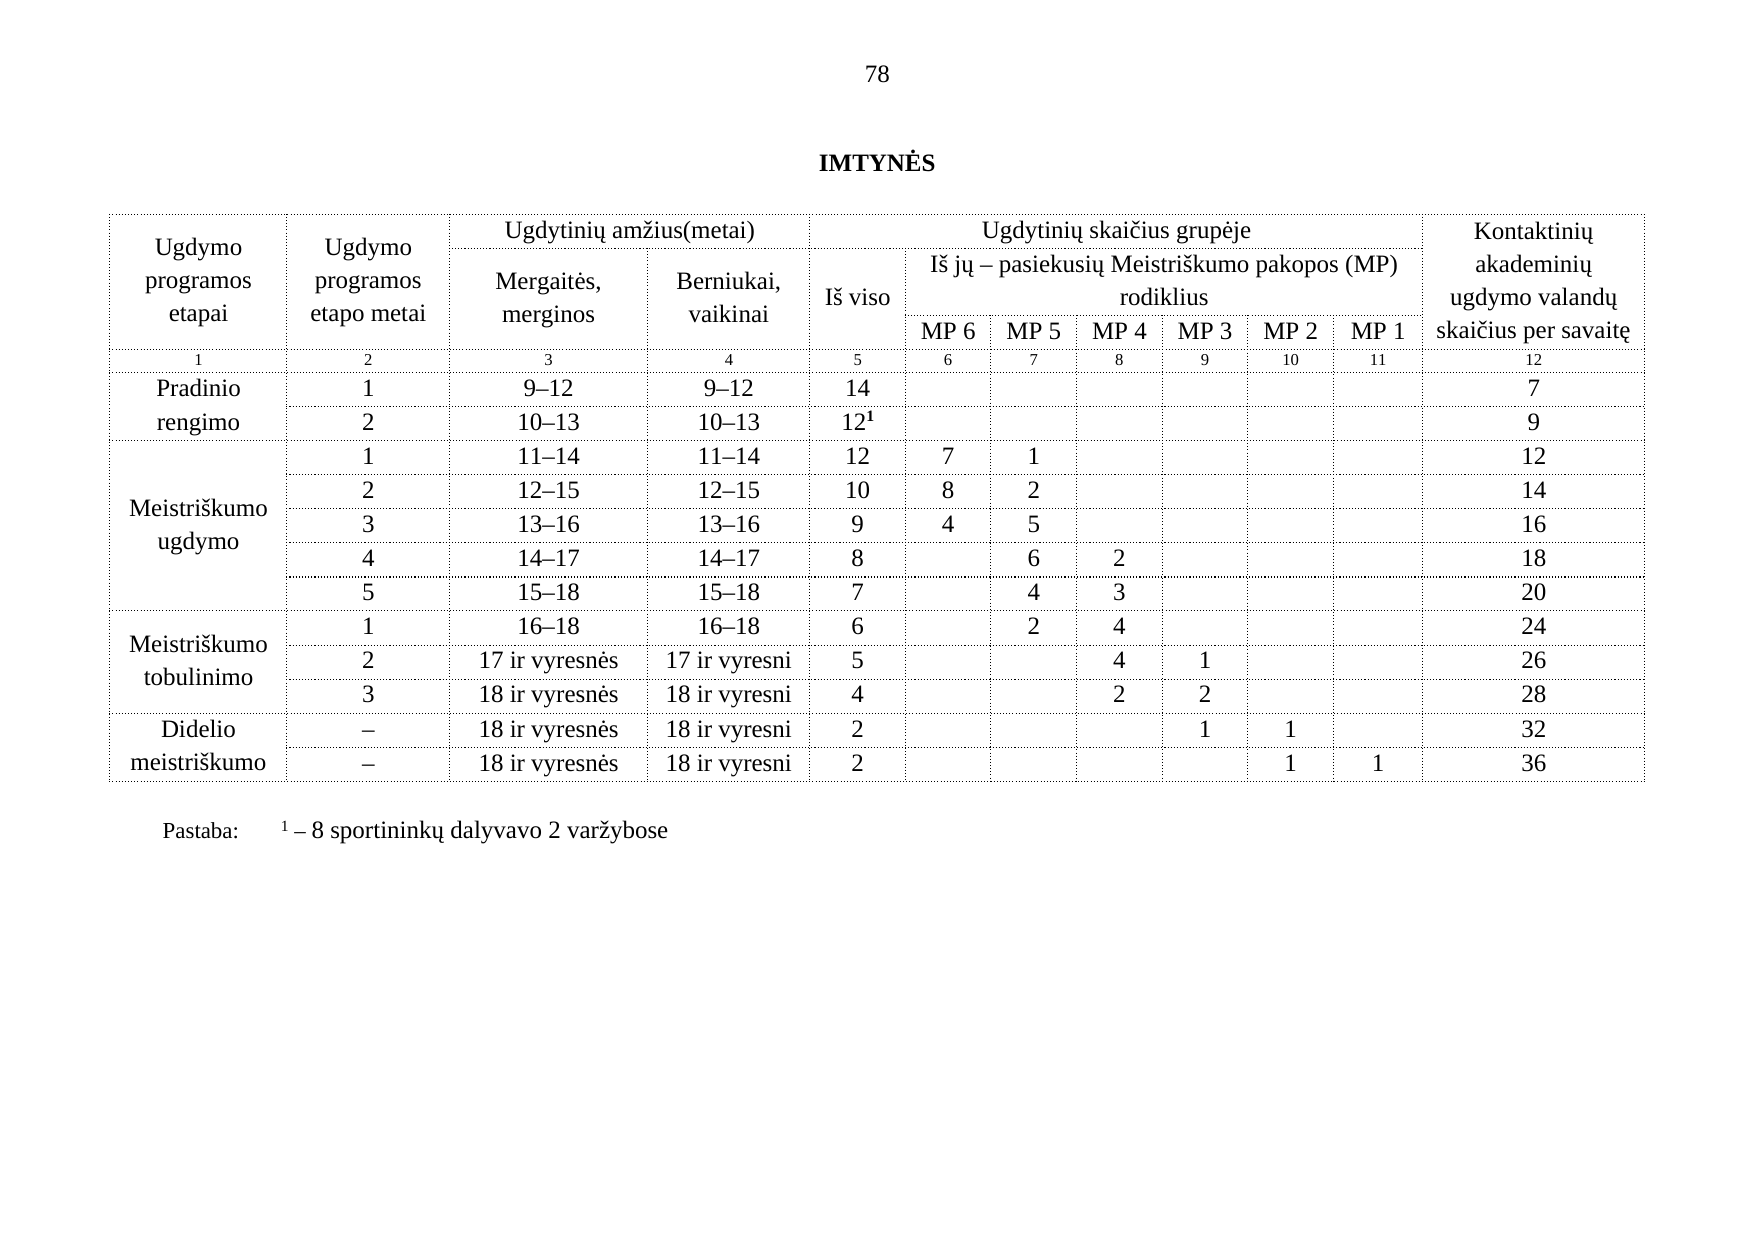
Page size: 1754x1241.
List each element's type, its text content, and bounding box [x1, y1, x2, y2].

table_header Ugdytinių amžius(metai) [449, 214, 810, 248]
table_cell 7 [905, 440, 991, 474]
table_cell [1076, 372, 1162, 406]
table_cell 13–16 [648, 508, 810, 542]
table_cell 17 ir vyresnės [449, 645, 647, 678]
table_cell 1 [1248, 747, 1333, 781]
table_cell [991, 713, 1076, 747]
table_cell 1 [287, 610, 449, 644]
table_cell 18 ir vyresni [648, 713, 810, 747]
table_cell [1248, 610, 1333, 644]
table_cell [1248, 440, 1333, 474]
table_cell 10 [810, 474, 905, 508]
table_cell 18 ir vyresnės [449, 747, 647, 781]
table_cell [1162, 372, 1248, 406]
table_cell 2 [991, 474, 1076, 508]
table_cell MP 2 [1248, 315, 1333, 349]
table_cell 6 [905, 349, 991, 372]
table_cell 3 [287, 679, 449, 713]
table_cell 10 [1248, 349, 1333, 372]
table_cell 1 [110, 349, 287, 372]
table_cell 3 [287, 508, 449, 542]
table_cell 1 [1162, 645, 1248, 678]
table_cell 20 [1423, 576, 1644, 610]
table_cell 4 [810, 679, 905, 713]
table_header Kontaktinių akademinių ugdymo valandų skaičius per savaitę [1423, 214, 1644, 349]
table_cell 14 [810, 372, 905, 406]
table_cell [1076, 747, 1162, 781]
table_cell Iš jų – pasiekusių Meistriškumo pakopos (MP) rodiklius [905, 248, 1423, 315]
table_cell 12 [1423, 349, 1644, 372]
table_cell [1248, 645, 1333, 678]
table_cell [905, 372, 991, 406]
table_cell [1162, 576, 1248, 610]
table_cell [1162, 474, 1248, 508]
table_cell MP 4 [1076, 315, 1162, 349]
table_cell 1 [287, 372, 449, 406]
table_cell 2 [287, 645, 449, 678]
table_cell [905, 406, 991, 440]
table_cell [1076, 406, 1162, 440]
table_cell 12–15 [449, 474, 647, 508]
table_cell 9–12 [449, 372, 647, 406]
table_cell 15–18 [449, 576, 647, 610]
table_header Ugdymo programos etapai [110, 214, 287, 349]
table_cell 14–17 [648, 542, 810, 576]
table_cell 11–14 [648, 440, 810, 474]
table_cell Didelio meistriškumo [110, 713, 287, 781]
table_cell [1333, 474, 1423, 508]
table_cell [1076, 474, 1162, 508]
table_cell 7 [1423, 372, 1644, 406]
table_cell 8 [905, 474, 991, 508]
table_cell 18 [1423, 542, 1644, 576]
table_cell [1333, 610, 1423, 644]
table_cell 7 [810, 576, 905, 610]
table_cell 2 [287, 474, 449, 508]
table_cell [1333, 542, 1423, 576]
table_cell 9 [1162, 349, 1248, 372]
table_cell [905, 610, 991, 644]
table_cell Iš viso [810, 248, 905, 349]
table_cell [1248, 542, 1333, 576]
table_cell [1333, 406, 1423, 440]
table_cell MP 5 [991, 315, 1076, 349]
table_cell 28 [1423, 679, 1644, 713]
table_cell 9 [1423, 406, 1644, 440]
table_cell 2 [1076, 679, 1162, 713]
table_cell [1162, 406, 1248, 440]
table_cell [1333, 713, 1423, 747]
text imtynės [118, 148, 1636, 176]
table_cell [991, 406, 1076, 440]
table_cell [1333, 508, 1423, 542]
text Pastaba: 1 – 8 sportininkų dalyvavo 2 varžybose [162, 815, 1636, 843]
table_cell 1 [1248, 713, 1333, 747]
table_cell 9–12 [648, 372, 810, 406]
table_cell 18 ir vyresnės [449, 713, 647, 747]
table_cell [1076, 440, 1162, 474]
table_cell 11 [1333, 349, 1423, 372]
table_cell [1248, 406, 1333, 440]
table_cell [905, 542, 991, 576]
table_cell 13–16 [449, 508, 647, 542]
table_cell 12 [810, 440, 905, 474]
table_cell 9 [810, 508, 905, 542]
table_cell 2 [991, 610, 1076, 644]
table_cell [1162, 508, 1248, 542]
table_cell 2 [810, 713, 905, 747]
table_cell 10–13 [648, 406, 810, 440]
table_cell 18 ir vyresni [648, 679, 810, 713]
table_cell [1248, 679, 1333, 713]
table_cell [1333, 645, 1423, 678]
table_cell 14 [1423, 474, 1644, 508]
table_cell 2 [287, 406, 449, 440]
table_cell 14–17 [449, 542, 647, 576]
table_cell [1333, 372, 1423, 406]
table_cell Mergaitės, merginos [449, 248, 647, 349]
table_header Ugdymo programos etapo metai [287, 214, 449, 349]
table_cell 36 [1423, 747, 1644, 781]
table_cell [1076, 713, 1162, 747]
table_cell 24 [1423, 610, 1644, 644]
table_cell [991, 747, 1076, 781]
table_cell 11–14 [449, 440, 647, 474]
table_cell [905, 713, 991, 747]
table_cell [991, 679, 1076, 713]
table_cell 6 [991, 542, 1076, 576]
table_cell Meistriškumo tobulinimo [110, 610, 287, 713]
table_cell 32 [1423, 713, 1644, 747]
table_cell 1 [991, 440, 1076, 474]
table_cell [905, 679, 991, 713]
table_cell 5 [287, 576, 449, 610]
table_header Ugdytinių skaičius grupėje [810, 214, 1423, 248]
table_cell [1162, 542, 1248, 576]
table_cell [1076, 508, 1162, 542]
table_cell [1248, 576, 1333, 610]
table_cell 3 [449, 349, 647, 372]
table_cell 2 [287, 349, 449, 372]
table_cell 8 [810, 542, 905, 576]
table_cell [1162, 747, 1248, 781]
table_cell 121 [810, 406, 905, 440]
table_cell MP 3 [1162, 315, 1248, 349]
table_cell 4 [905, 508, 991, 542]
table_cell 12–15 [648, 474, 810, 508]
table_cell 16–18 [449, 610, 647, 644]
table_cell 16–18 [648, 610, 810, 644]
table_cell 17 ir vyresni [648, 645, 810, 678]
table_cell [991, 372, 1076, 406]
table_cell [1333, 440, 1423, 474]
table_cell 2 [810, 747, 905, 781]
table_cell MP 1 [1333, 315, 1423, 349]
table_cell 26 [1423, 645, 1644, 678]
table_cell 1 [287, 440, 449, 474]
table_cell 4 [1076, 610, 1162, 644]
table_cell Meistriškumo ugdymo [110, 440, 287, 610]
table_cell [905, 747, 991, 781]
table_cell [905, 645, 991, 678]
table_cell 2 [1162, 679, 1248, 713]
table_cell 5 [810, 349, 905, 372]
table_cell [1248, 372, 1333, 406]
table_cell – [287, 747, 449, 781]
table_cell 16 [1423, 508, 1644, 542]
table_cell 4 [648, 349, 810, 372]
table_cell 3 [1076, 576, 1162, 610]
table_cell 2 [1076, 542, 1162, 576]
table_cell 4 [287, 542, 449, 576]
table_cell 5 [810, 645, 905, 678]
table_cell [1248, 508, 1333, 542]
table_cell [991, 645, 1076, 678]
table_cell [1248, 474, 1333, 508]
table_cell 4 [1076, 645, 1162, 678]
table_cell 1 [1333, 747, 1423, 781]
table_cell – [287, 713, 449, 747]
table_cell MP 6 [905, 315, 991, 349]
table_cell 15–18 [648, 576, 810, 610]
table_cell 6 [810, 610, 905, 644]
table_cell 7 [991, 349, 1076, 372]
table_cell 12 [1423, 440, 1644, 474]
table_cell [1333, 679, 1423, 713]
table_cell 1 [1162, 713, 1248, 747]
table_cell Pradinio rengimo [110, 372, 287, 440]
table_cell [1162, 610, 1248, 644]
table_cell [1333, 576, 1423, 610]
table_cell 10–13 [449, 406, 647, 440]
table_cell 18 ir vyresnės [449, 679, 647, 713]
table_cell [905, 576, 991, 610]
table_cell [1162, 440, 1248, 474]
table_cell 5 [991, 508, 1076, 542]
table_cell 8 [1076, 349, 1162, 372]
table_cell 18 ir vyresni [648, 747, 810, 781]
table_cell 4 [991, 576, 1076, 610]
table_cell Berniukai, vaikinai [648, 248, 810, 349]
